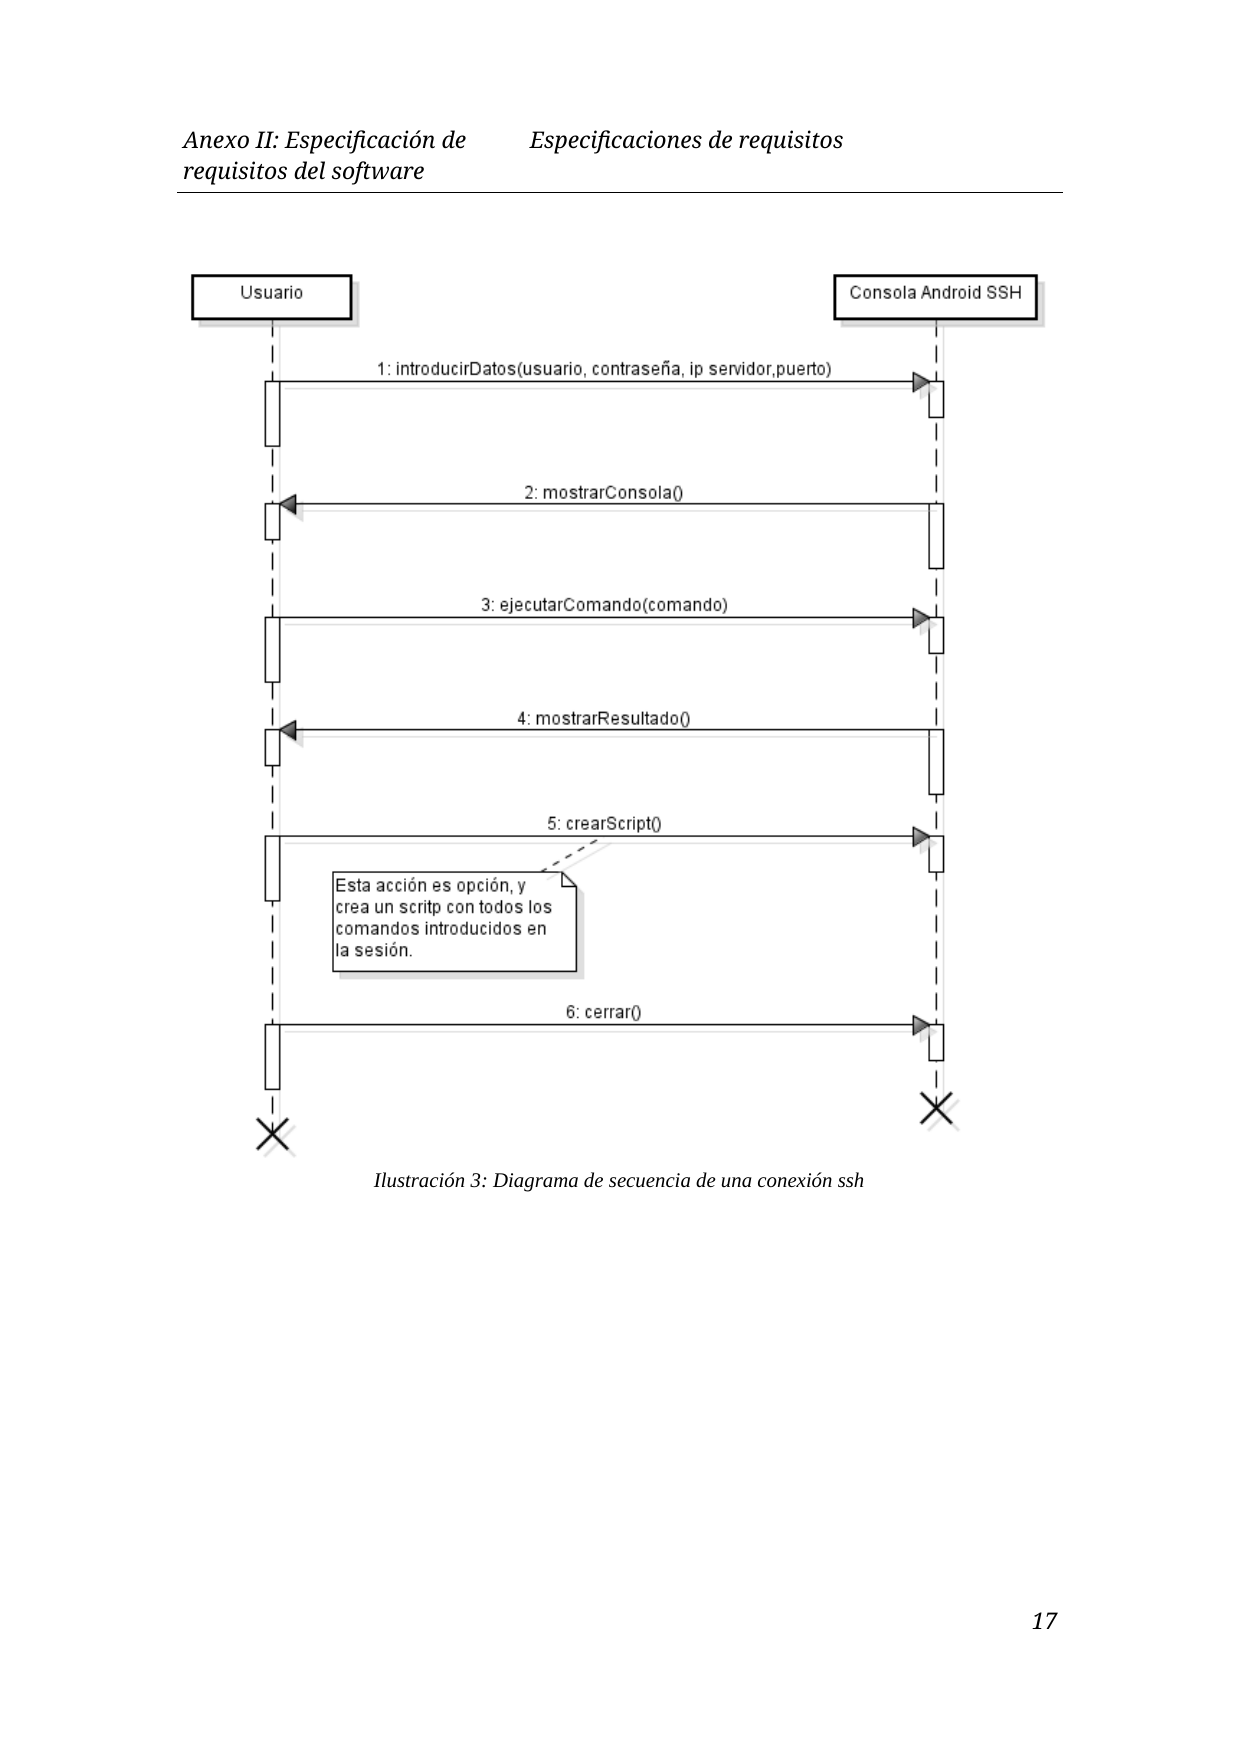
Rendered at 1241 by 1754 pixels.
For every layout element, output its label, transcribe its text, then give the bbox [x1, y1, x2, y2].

picture [177, 250, 1063, 1168]
text Ilustración 3: Diagrama de secuencia de una conexión ssh [177, 1168, 1063, 1192]
